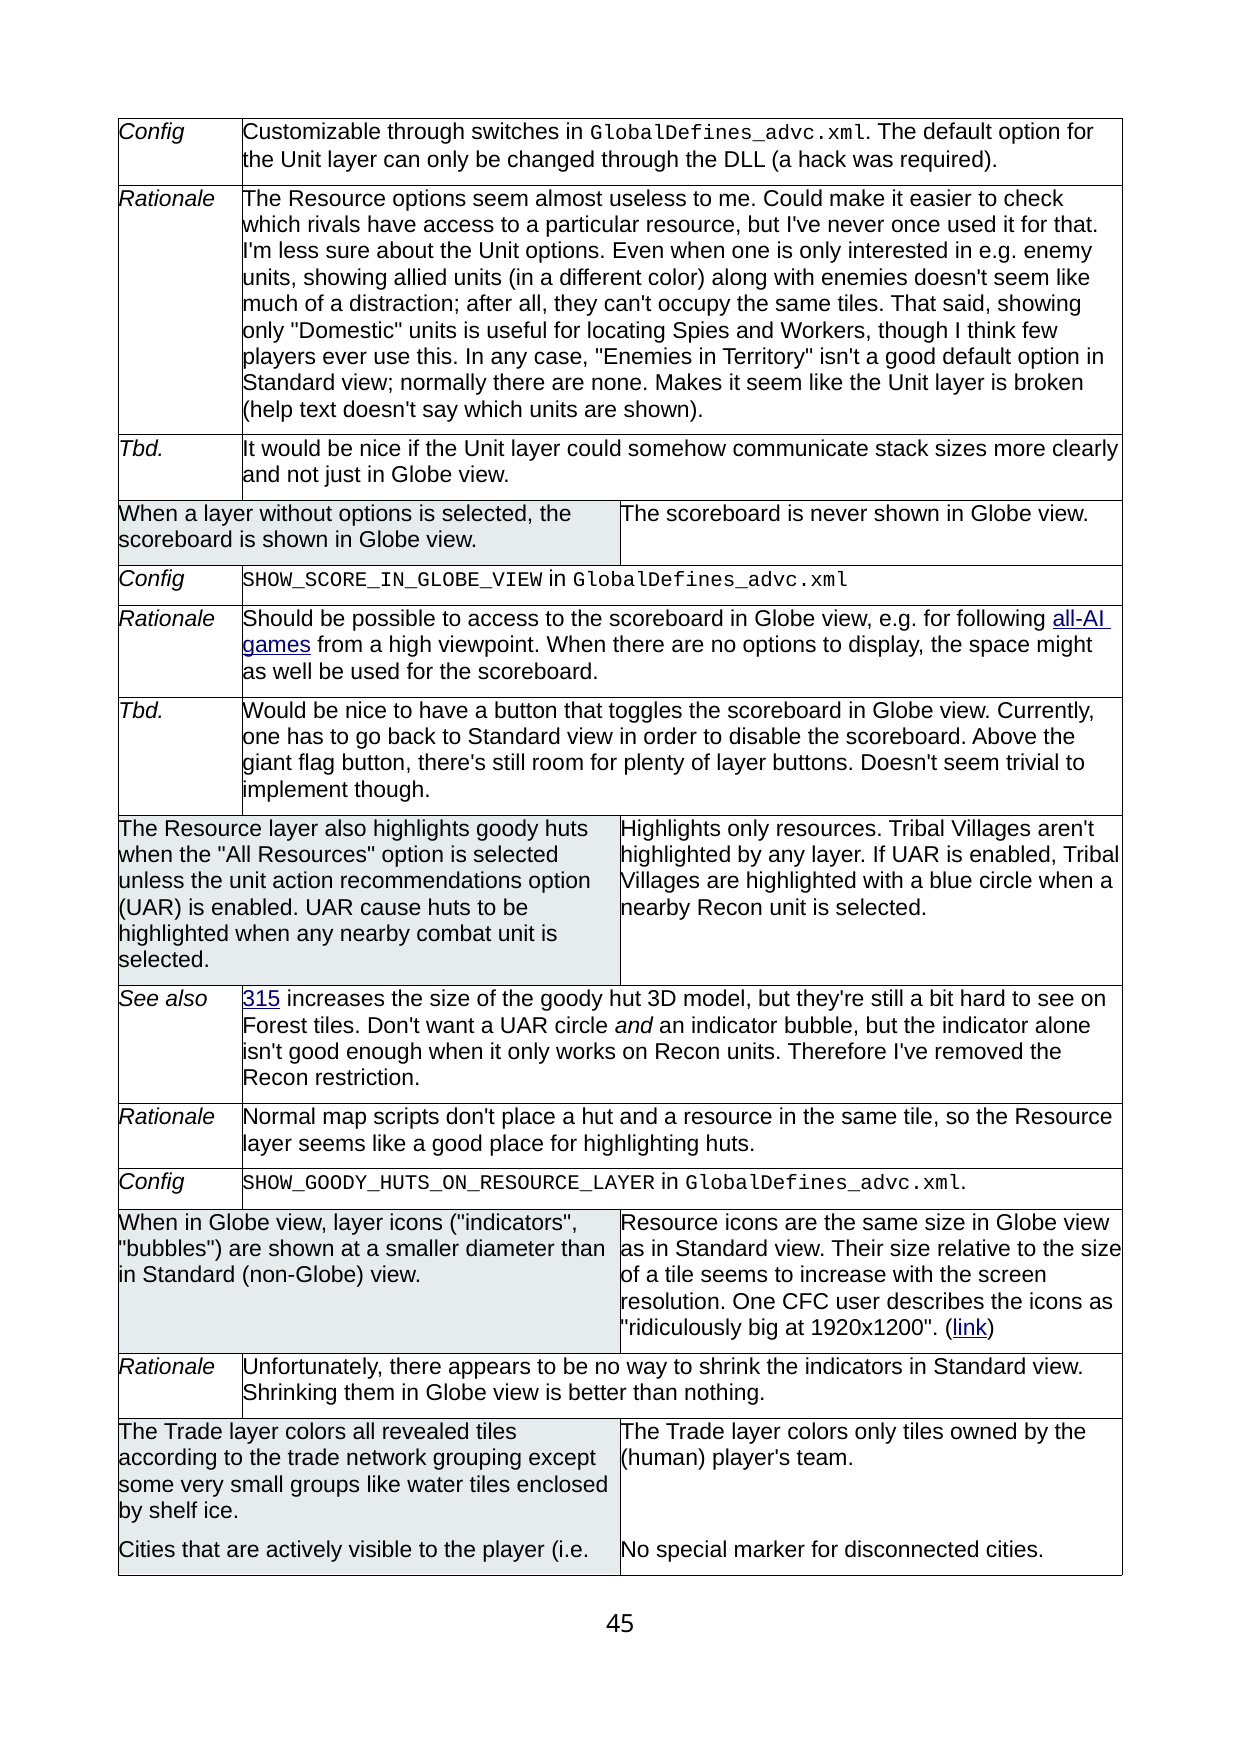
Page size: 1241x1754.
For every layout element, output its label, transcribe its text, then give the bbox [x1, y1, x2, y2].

table_cell When a layer without options is selected, the scoreboard is shown in Globe view. [119, 501, 620, 565]
table_cell The Trade layer colors only tiles owned by the (human) player's team. No special marker for disconnected cities. [621, 1419, 1122, 1574]
table_cell Would be nice to have a button that toggles the scoreboard in Globe view. Currently, one has to go back to Standard view in order to disable the scoreboard. Above the giant flag button, there's still room for plenty of layer buttons. Doesn't seem trivial to implement though. [243, 698, 1122, 814]
table_cell Highlights only resources. Tribal Villages aren't highlighted by any layer. If UAR is enabled, Tribal Villages are highlighted with a blue circle when a nearby Recon unit is selected. [621, 816, 1122, 985]
table_cell Config [119, 1169, 242, 1208]
table_cell Normal map scripts don't place a hut and a resource in the same tile, so the Resource layer seems like a good place for highlighting huts. [243, 1104, 1122, 1168]
table_cell It would be nice if the Unit layer could somehow communicate stack sizes more clearly and not just in Globe view. [243, 435, 1122, 499]
table_cell Config [119, 566, 242, 605]
table_cell Should be possible to access to the scoreboard in Globe view, e.g. for following all-AI games from a high viewpoint. When there are no options to display, the space might as well be used for the scoreboard. [243, 606, 1122, 697]
table_cell The Trade layer colors all revealed tiles according to the trade network grouping except some very small groups like water tiles enclosed by shelf ice. Cities that are actively visible to the player (i.e. [119, 1419, 620, 1574]
table_cell The scoreboard is never shown in Globe view. [621, 501, 1122, 565]
table_cell SHOW_GOODY_HUTS_ON_RESOURCE_LAYER in GlobalDefines_advc.xml. [243, 1169, 1122, 1208]
table_cell Unfortunately, there appears to be no way to shrink the indicators in Standard view. Shrinking them in Globe view is better than nothing. [243, 1354, 1122, 1418]
table_cell Rationale [119, 186, 242, 434]
table_cell Rationale [119, 1104, 242, 1168]
table_cell 315 increases the size of the goody hut 3D model, but they're still a bit hard to see on Forest tiles. Don't want a UAR circle and an indicator bubble, but the indicator alone isn't good enough when it only works on Recon units. Therefore I've removed the Recon restriction. [243, 986, 1122, 1103]
table_cell Tbd. [119, 698, 242, 814]
table_cell Config [119, 119, 242, 185]
table_cell Rationale [119, 606, 242, 697]
table_cell See also [119, 986, 242, 1103]
table_cell When in Globe view, layer icons ("indicators", "bubbles") are shown at a smaller diameter than in Standard (non-Globe) view. [119, 1210, 620, 1353]
table_cell Resource icons are the same size in Globe view as in Standard view. Their size relative to the size of a tile seems to increase with the screen resolution. One CFC user describes the icons as "ridiculously big at 1920x1200". (link) [621, 1210, 1122, 1353]
table_cell SHOW_SCORE_IN_GLOBE_VIEW in GlobalDefines_advc.xml [243, 566, 1122, 605]
table_cell The Resource options seem almost useless to me. Could make it easier to check which rivals have access to a particular resource, but I've never once used it for that. I'm less sure about the Unit options. Even when one is only interested in e.g. enemy units, showing allied units (in a different color) along with enemies doesn't seem like much of a distraction; after all, they can't occupy the same tiles. That said, showing only "Domestic" units is useful for locating Spies and Workers, though I think few players ever use this. In any case, "Enemies in Territory" isn't a good default option in Standard view; normally there are none. Makes it seem like the Unit layer is broken (help text doesn't say which units are shown). [243, 186, 1122, 434]
table_cell Tbd. [119, 435, 242, 499]
table_cell Rationale [119, 1354, 242, 1418]
table_cell Customizable through switches in GlobalDefines_advc.xml. The default option for the Unit layer can only be changed through the DLL (a hack was required). [243, 119, 1122, 185]
table_cell The Resource layer also highlights goody huts when the "All Resources" option is selected unless the unit action recommendations option (UAR) is enabled. UAR cause huts to be highlighted when any nearby combat unit is selected. [119, 816, 620, 985]
